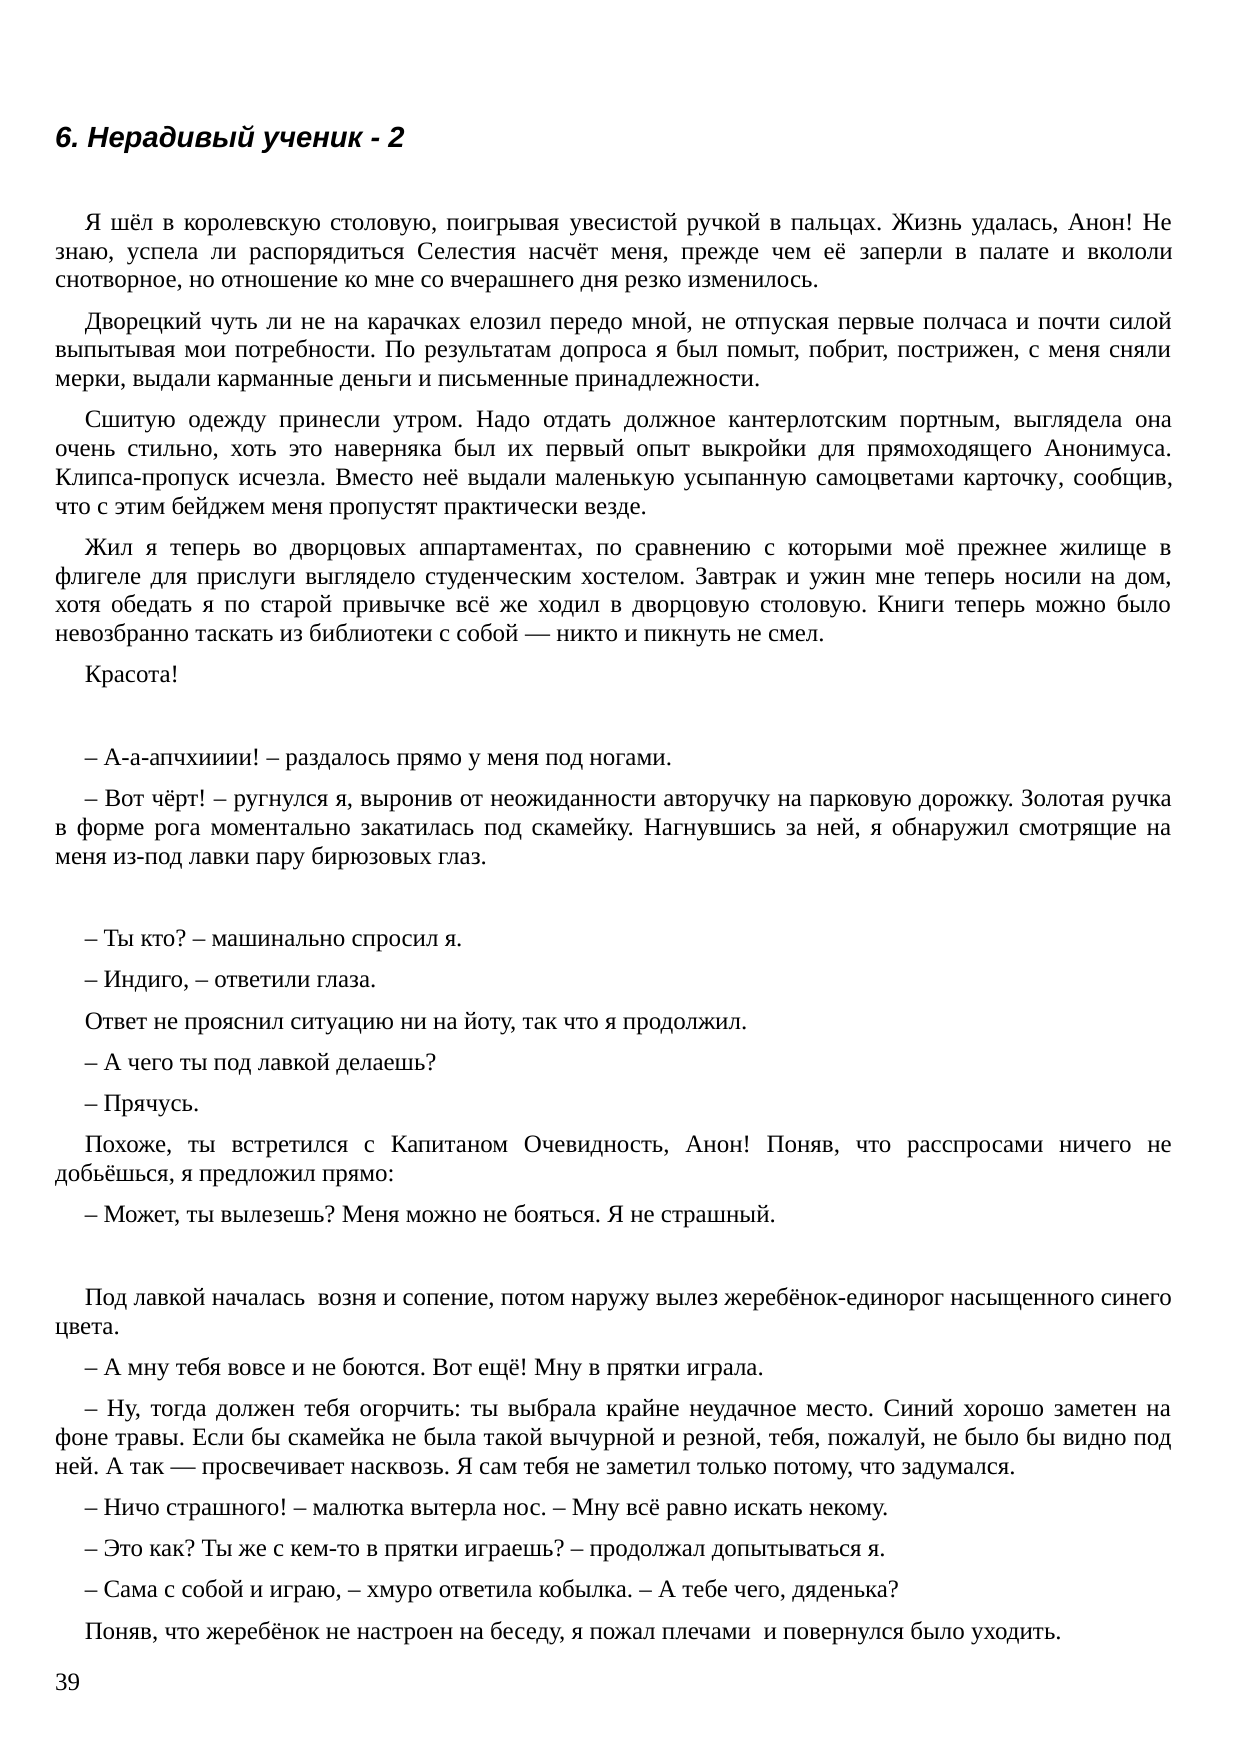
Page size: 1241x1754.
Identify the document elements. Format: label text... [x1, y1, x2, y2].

text – Ничо страшного! – малютка вытерла нос. – Мну всё равно искать некому. [55, 1492, 1173, 1521]
text Ответ не прояснил ситуацию ни на йоту, так что я продолжил. [55, 1006, 1173, 1034]
text Под лавкой началась возня и сопение, потом наружу вылез жеребёнок-единорог насыщенного синего цвета. [55, 1282, 1173, 1339]
text – Ты кто? – машинально спросил я. [55, 923, 1173, 952]
text Жил я теперь во дворцовых аппартаментах, по сравнению с которыми моё прежнее жилище в флигеле для прислуги выглядело студенческим хостелом. Завтрак и ужин мне теперь носили на дом, хотя обедать я по старой привычке всё же ходил в дворцовую столовую. Книги теперь можно было невозбранно таскать из библиотеки с собой — никто и пикнуть не смел. [55, 532, 1173, 647]
text Похоже, ты встретился с Капитаном Очевидность, Анон! Поняв, что расспросами ничего не добьёшься, я предложил прямо: [55, 1129, 1173, 1187]
text Я шёл в королевскую столовую, поигрывая увесистой ручкой в пальцах. Жизнь удалась, Анон! Не знаю, успела ли распорядиться Селестия насчёт меня, прежде чем её заперли в палате и вкололи снотворное, но отношение ко мне со вчерашнего дня резко изменилось. [55, 207, 1173, 293]
text – Сама с собой и играю, – хмуро ответила кобылка. – А тебе чего, дяденька? [55, 1574, 1173, 1603]
text Дворецкий чуть ли не на карачках елозил передо мной, не отпуская первые полчаса и почти силой выпытывая мои потребности. По результатам допроса я был помыт, побрит, пострижен, с меня сняли мерки, выдали карманные деньги и письменные принадлежности. [55, 306, 1173, 392]
text – Это как? Ты же с кем-то в прятки играешь? – продолжал допытываться я. [55, 1533, 1173, 1562]
text – Индиго, – ответили глаза. [55, 964, 1173, 993]
text Поняв, что жеребёнок не настроен на беседу, я пожал плечами и повернулся было уходить. [55, 1616, 1173, 1644]
text – А мну тебя вовсе и не боются. Вот ещё! Мну в прятки играла. [55, 1352, 1173, 1381]
text – А-а-апчхииии! – раздалось прямо у меня под ногами. [55, 742, 1173, 771]
text – Прячусь. [55, 1088, 1173, 1117]
text – Вот чёрт! – ругнулся я, выронив от неожиданности авторучку на парковую дорожку. Золотая ручка в форме рога моментально закатилась под скамейку. Нагнувшись за ней, я обнаружил смотрящие на меня из-под лавки пару бирюзовых глаз. [55, 783, 1173, 869]
text Красота! [55, 659, 1173, 688]
text – Может, ты вылезешь? Меня можно не бояться. Я не страшный. [55, 1199, 1173, 1228]
text – А чего ты под лавкой делаешь? [55, 1047, 1173, 1076]
text Сшитую одежду принесли утром. Надо отдать должное кантерлотским портным, выглядела она очень стильно, хоть это наверняка был их первый опыт выкройки для прямоходящего Анонимуса. Клипса-пропуск исчезла. Вместо неё выдали маленькую усыпанную самоцветами карточку, сообщив, что с этим бейджем меня пропустят практически везде. [55, 404, 1173, 519]
text – Ну, тогда должен тебя огорчить: ты выбрала крайне неудачное место. Синий хорошо заметен на фоне травы. Если бы скамейка не была такой вычурной и резной, тебя, пожалуй, не было бы видно под ней. А так — просвечивает насквозь. Я сам тебя не заметил только потому, что задумался. [55, 1393, 1173, 1479]
subtitle 6. Нерадивый ученик - 2 [55, 120, 1173, 153]
